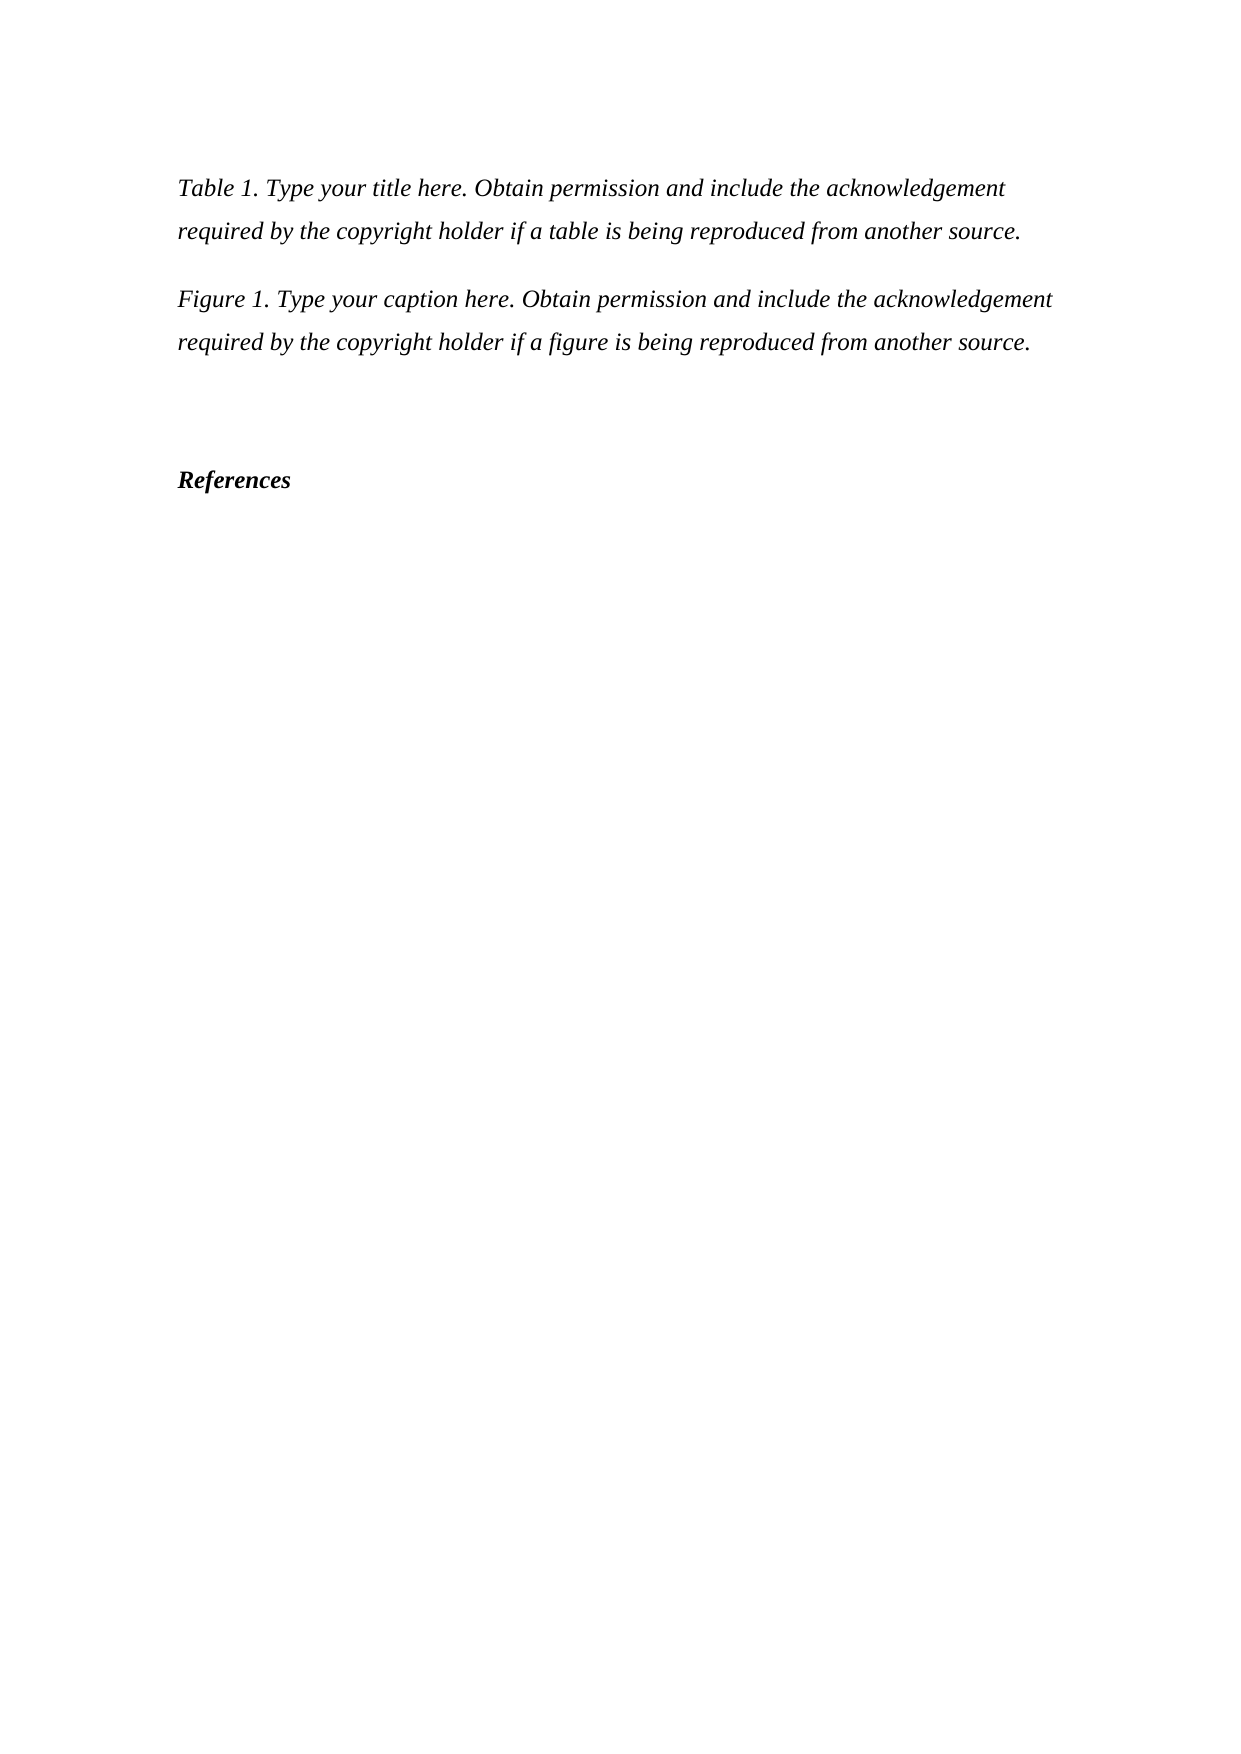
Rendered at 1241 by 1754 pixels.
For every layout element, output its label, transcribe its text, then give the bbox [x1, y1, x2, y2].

text Figure 1. Type your caption here. Obtain permission and include the acknowledgement required by the copyright holder if a figure is being reproduced from another source. [177, 284, 1063, 356]
subtitle References [177, 465, 1004, 494]
title Table 1. Type your title here. Obtain permission and include the acknowledgement required by the copyright holder if a table is being reproduced from another source. [177, 173, 1063, 244]
